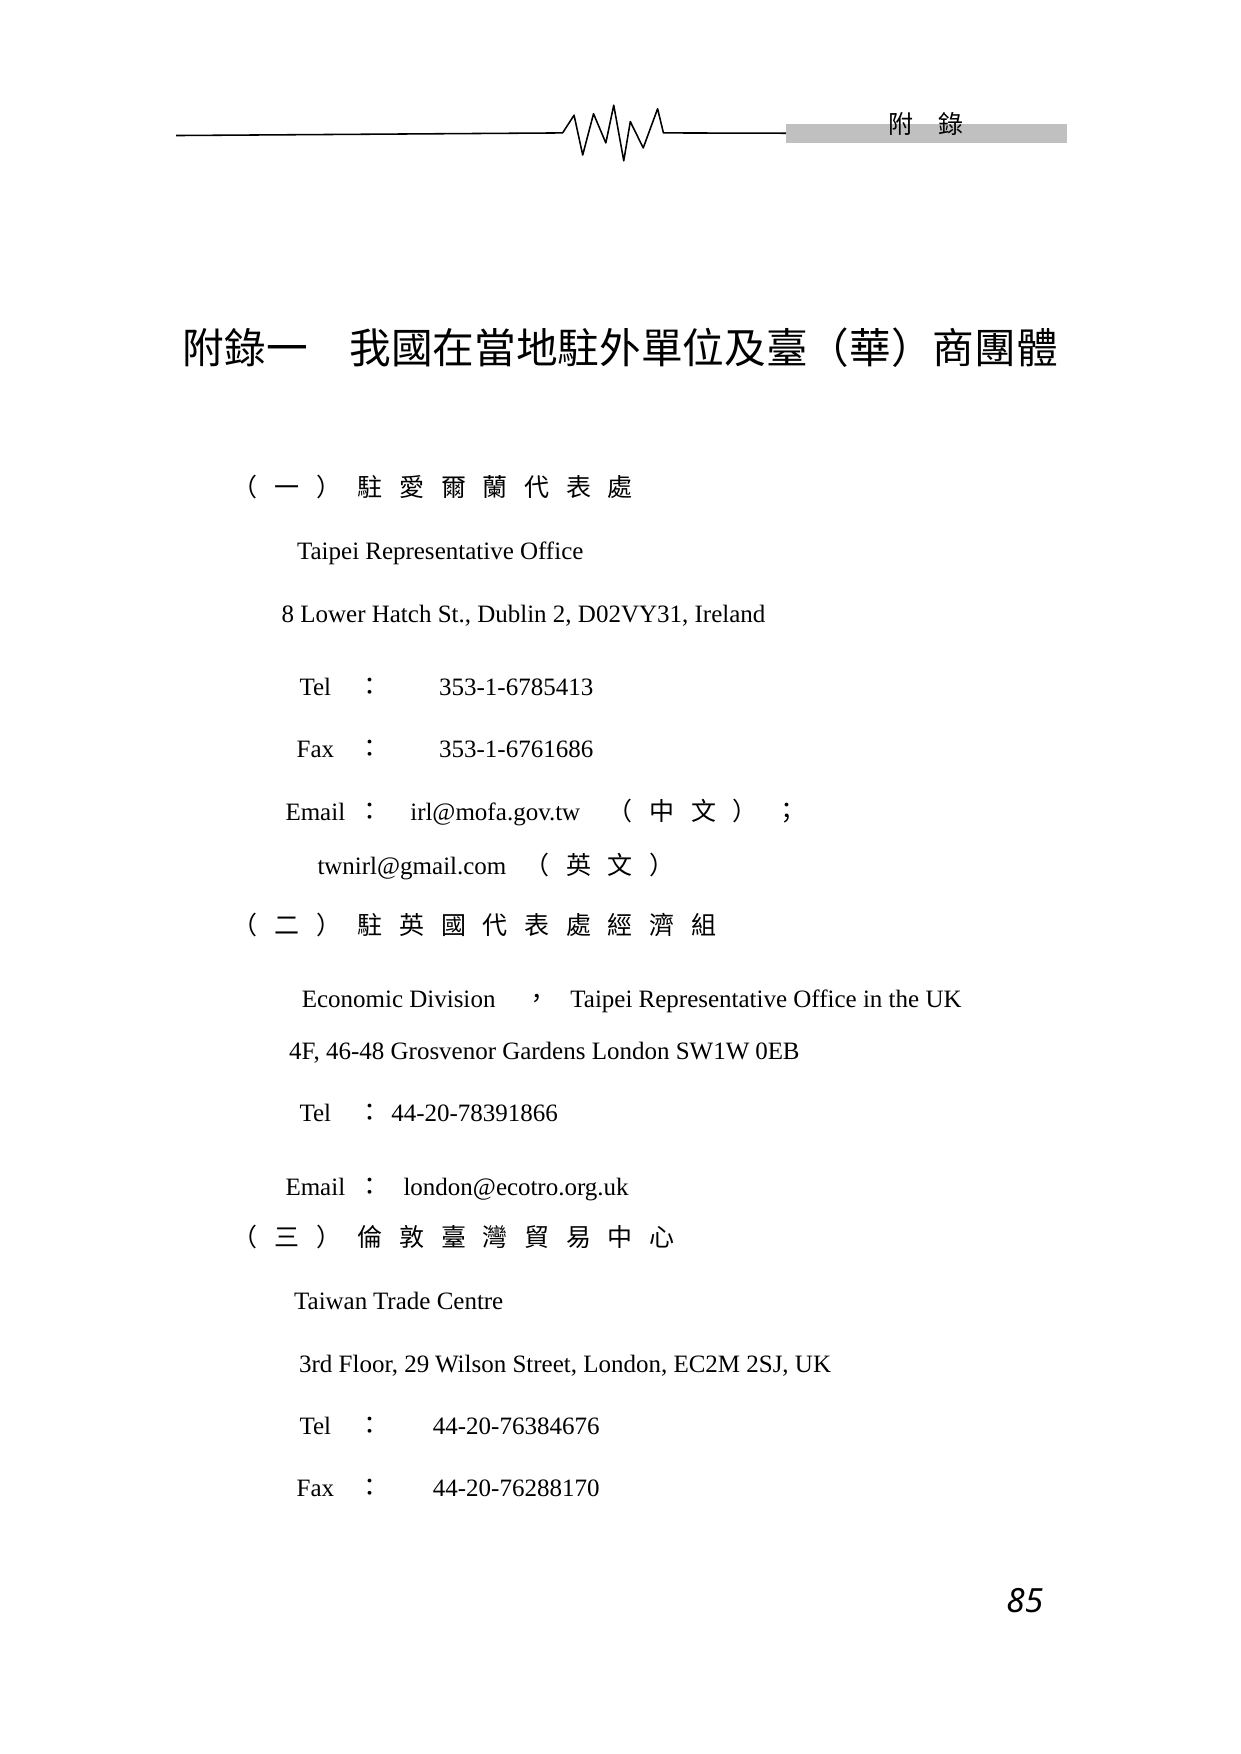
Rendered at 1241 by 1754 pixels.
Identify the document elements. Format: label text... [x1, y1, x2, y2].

text 4F, 46-48 Grosvenor Gardens London SW1W 0EB [207, 1009, 1058, 1072]
text Fax： 44-20-76288170 [207, 1447, 1058, 1509]
text 8 Lower Hatch St., Dublin 2, D02VY31, Ireland [207, 572, 1058, 634]
text Taiwan Trade Centre [207, 1259, 1058, 1322]
text （三）倫敦臺灣貿易中心 [207, 1197, 1058, 1259]
text Tel： 353-1-6785413 [207, 634, 1058, 697]
text Taipei Representative Office [207, 509, 1058, 572]
text Economic Division，Taipei Representative Office in the UK [207, 947, 1058, 1009]
text 附錄一 我國在當地駐外單位及臺（華）商團體 [183, 304, 1058, 366]
text Email：london@ecotro.org.uk [207, 1134, 1058, 1197]
text （一）駐愛爾蘭代表處 [207, 447, 1058, 509]
text Email：irl@mofa.gov.tw（中文）；twnirl@gmail.com（英文） [207, 759, 1058, 884]
text 3rd Floor, 29 Wilson Street, London, EC2M 2SJ, UK [207, 1322, 1058, 1384]
text Tel： 44-20-76384676 [207, 1384, 1058, 1447]
text （二）駐英國代表處經濟組 [207, 884, 1058, 947]
text Tel：44-20-78391866 [207, 1072, 1058, 1134]
text Fax： 353-1-6761686 [207, 697, 1058, 759]
